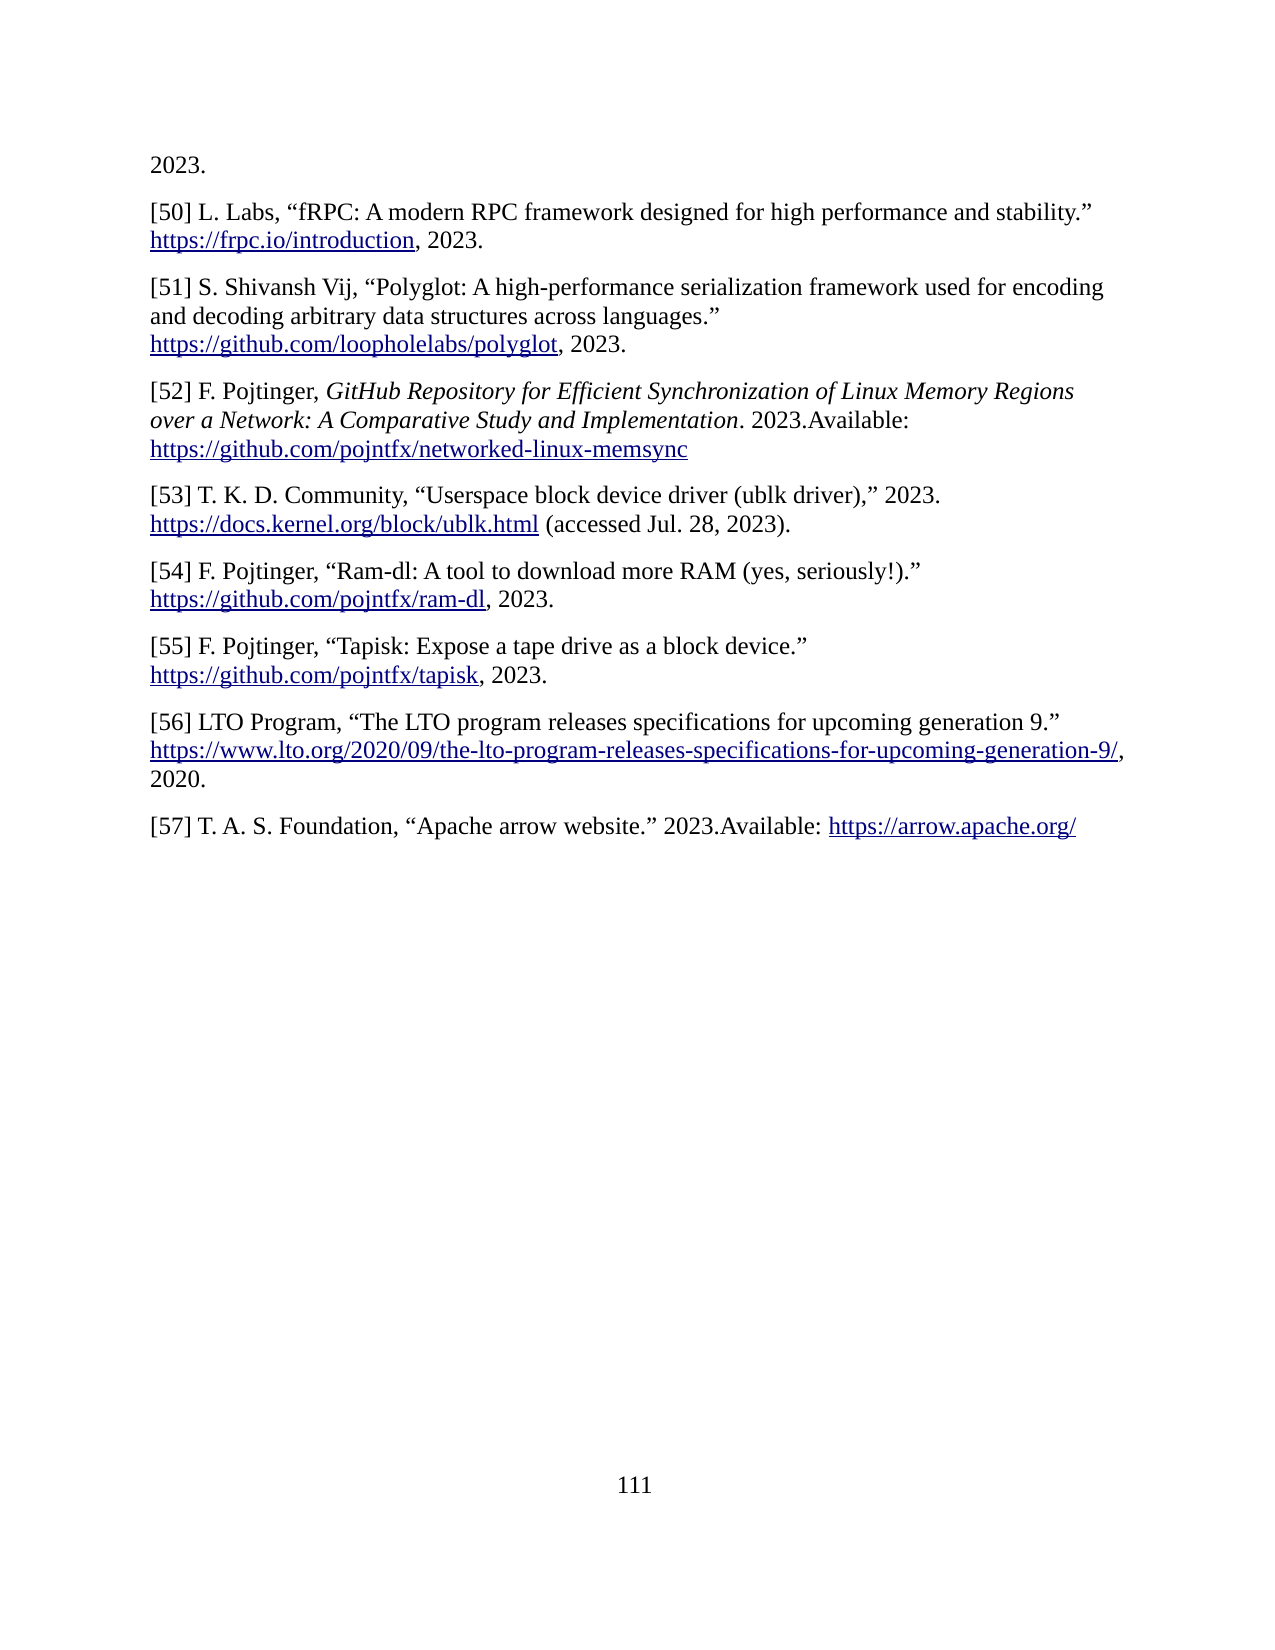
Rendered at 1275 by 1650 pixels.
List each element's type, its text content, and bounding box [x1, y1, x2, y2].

text [56] LTO Program, “The LTO program releases specifications for upcoming generation 9.” https://www.lto.org/2020/09/the-lto-program-releases-specifications-for-upcoming-generation-9/, 2020. [150, 707, 1125, 793]
text [52] F. Pojtinger, GitHub Repository for Efficient Synchronization of Linux Memory Regions over a Network: A Comparative Study and Implementation. 2023.Available: https://github.com/pojntfx/networked-linux-memsync [150, 376, 1125, 462]
text [50] L. Labs, “fRPC: A modern RPC framework designed for high performance and stability.” https://frpc.io/introduction, 2023. [150, 197, 1125, 254]
text [54] F. Pojtinger, “Ram-dl: A tool to download more RAM (yes, seriously!).” https://github.com/pojntfx/ram-dl, 2023. [150, 556, 1125, 613]
text [53] T. K. D. Community, “Userspace block device driver (ublk driver),” 2023. https://docs.kernel.org/block/ublk.html (accessed Jul. 28, 2023). [150, 480, 1125, 538]
text 2023. [150, 150, 1125, 179]
text [51] S. Shivansh Vij, “Polyglot: A high-performance serialization framework used for encoding and decoding arbitrary data structures across languages.” https://github.com/loopholelabs/polyglot, 2023. [150, 272, 1125, 358]
text [57] T. A. S. Foundation, “Apache arrow website.” 2023.Available: https://arrow.apache.org/ [150, 811, 1125, 839]
text [55] F. Pojtinger, “Tapisk: Expose a tape drive as a block device.” https://github.com/pojntfx/tapisk, 2023. [150, 631, 1125, 689]
